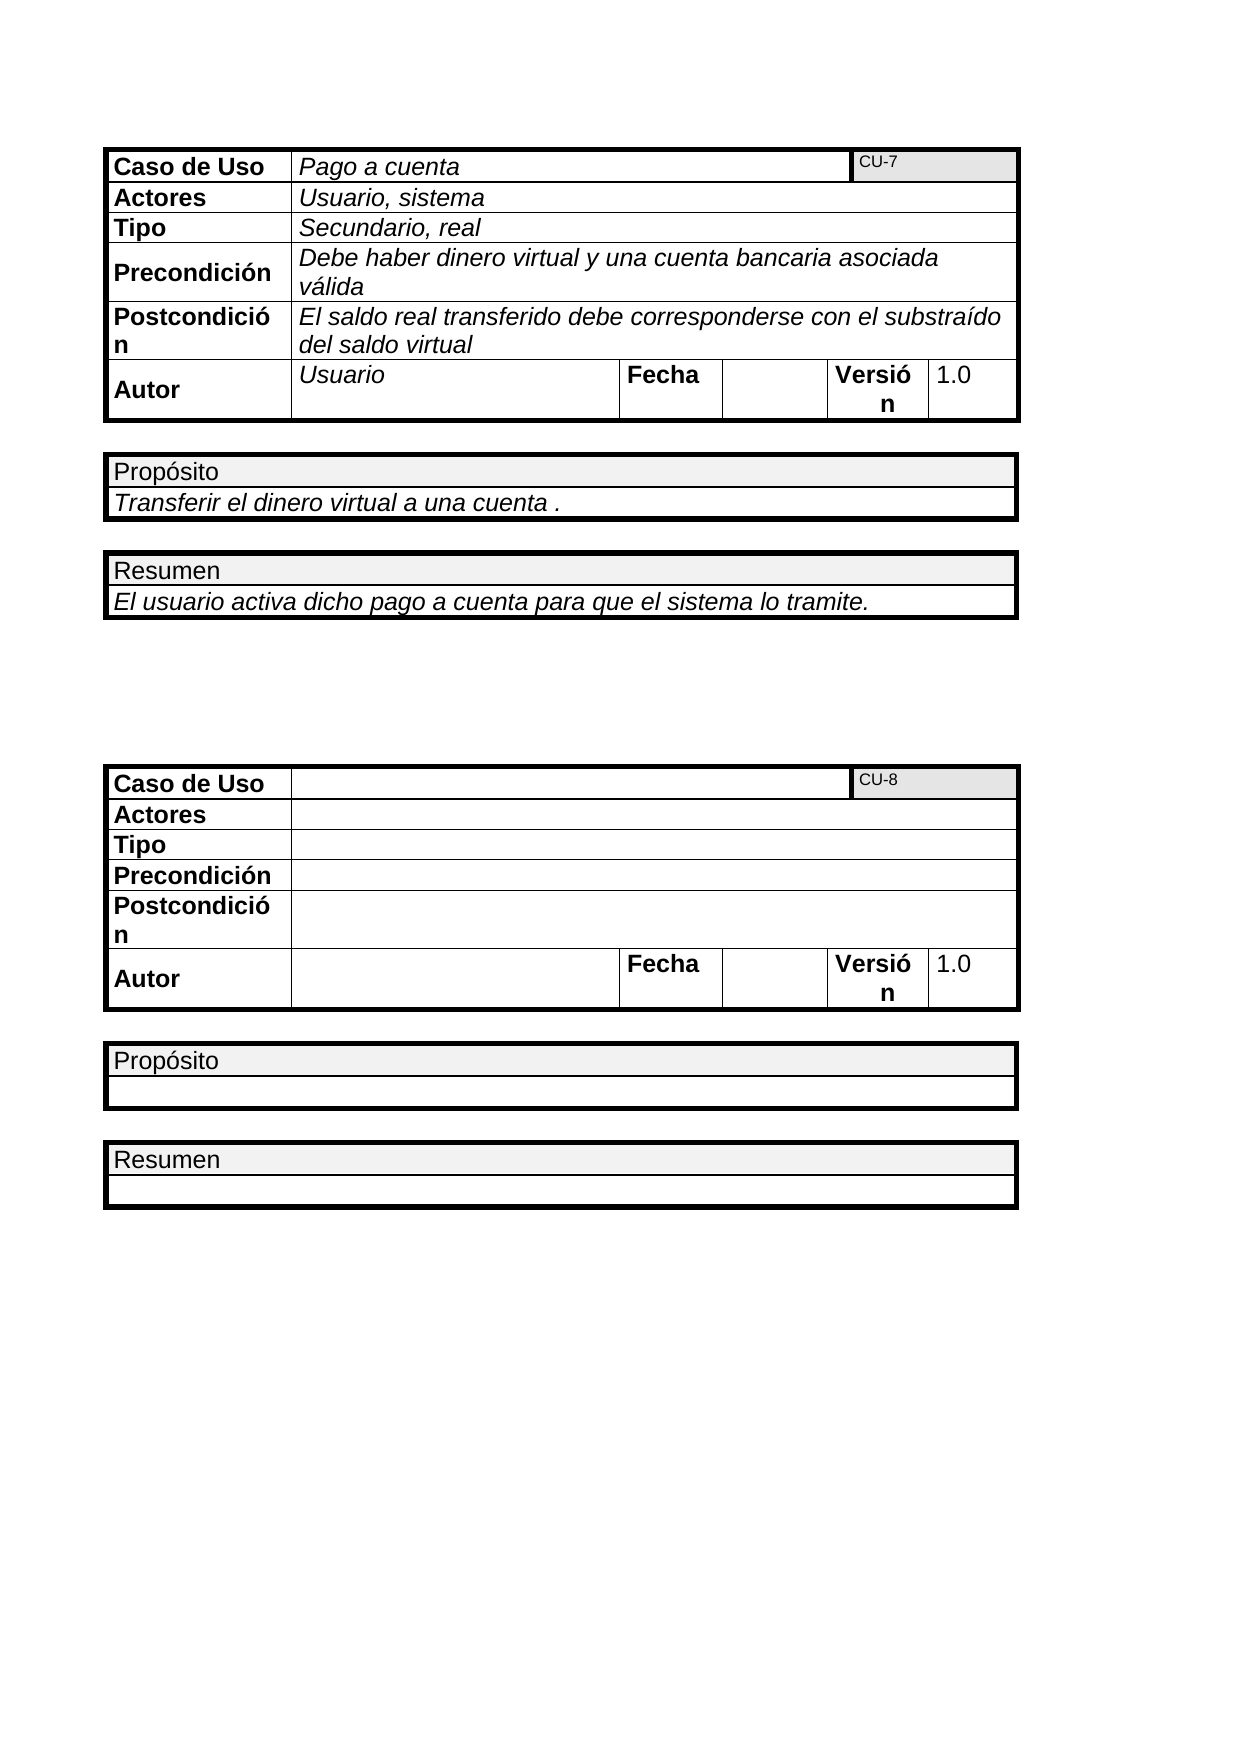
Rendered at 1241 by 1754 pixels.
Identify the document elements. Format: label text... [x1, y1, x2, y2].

table_header Resumen [109, 1145, 1014, 1173]
table_cell [292, 891, 1016, 948]
table_header Pago a cuenta [292, 152, 849, 181]
table_cell Autor [109, 949, 291, 1007]
table_cell [292, 860, 1016, 890]
table_cell Postcondición [109, 891, 291, 948]
table_cell Tipo [109, 830, 291, 859]
table_cell Autor [109, 360, 291, 418]
table_cell Actores [109, 800, 291, 829]
table_cell [109, 1077, 1014, 1106]
table_cell El saldo real transferido debe corresponderse con el substraído del saldo virtual [292, 302, 1016, 359]
table_cell [723, 360, 827, 418]
table_cell 1.0 [929, 949, 1016, 1007]
table_cell Versión [828, 949, 928, 1007]
table_cell Debe haber dinero virtual y una cuenta bancaria asociada válida [292, 243, 1016, 301]
table_header Propósito [109, 457, 1014, 486]
table_cell [292, 830, 1016, 859]
table_header Caso de Uso [109, 769, 291, 798]
table_cell Versión [828, 360, 928, 418]
table_header CU-8 [854, 769, 1016, 798]
table_cell Transferir el dinero virtual a una cuenta . [109, 488, 1014, 516]
table_cell Secundario, real [292, 213, 1016, 242]
table_cell [723, 949, 827, 1007]
table_cell [109, 1176, 1014, 1204]
table_cell El usuario activa dicho pago a cuenta para que el sistema lo tramite. [109, 586, 1014, 615]
table_cell Postcondición [109, 302, 291, 359]
table_header [292, 769, 849, 798]
table_header Propósito [109, 1046, 1014, 1075]
table_cell Precondición [109, 243, 291, 301]
table_header Resumen [109, 556, 1014, 584]
table_cell Actores [109, 183, 291, 212]
table_cell Precondición [109, 860, 291, 890]
table_header CU-7 [854, 152, 1016, 181]
table_cell Usuario, sistema [292, 183, 1016, 212]
table_cell 1.0 [929, 360, 1016, 418]
table_cell Tipo [109, 213, 291, 242]
table_cell [292, 949, 619, 1007]
table_cell [292, 800, 1016, 829]
table_cell Fecha [620, 949, 722, 1007]
table_cell Fecha [620, 360, 722, 418]
table_cell Usuario [292, 360, 619, 418]
table_header Caso de Uso [109, 152, 291, 181]
